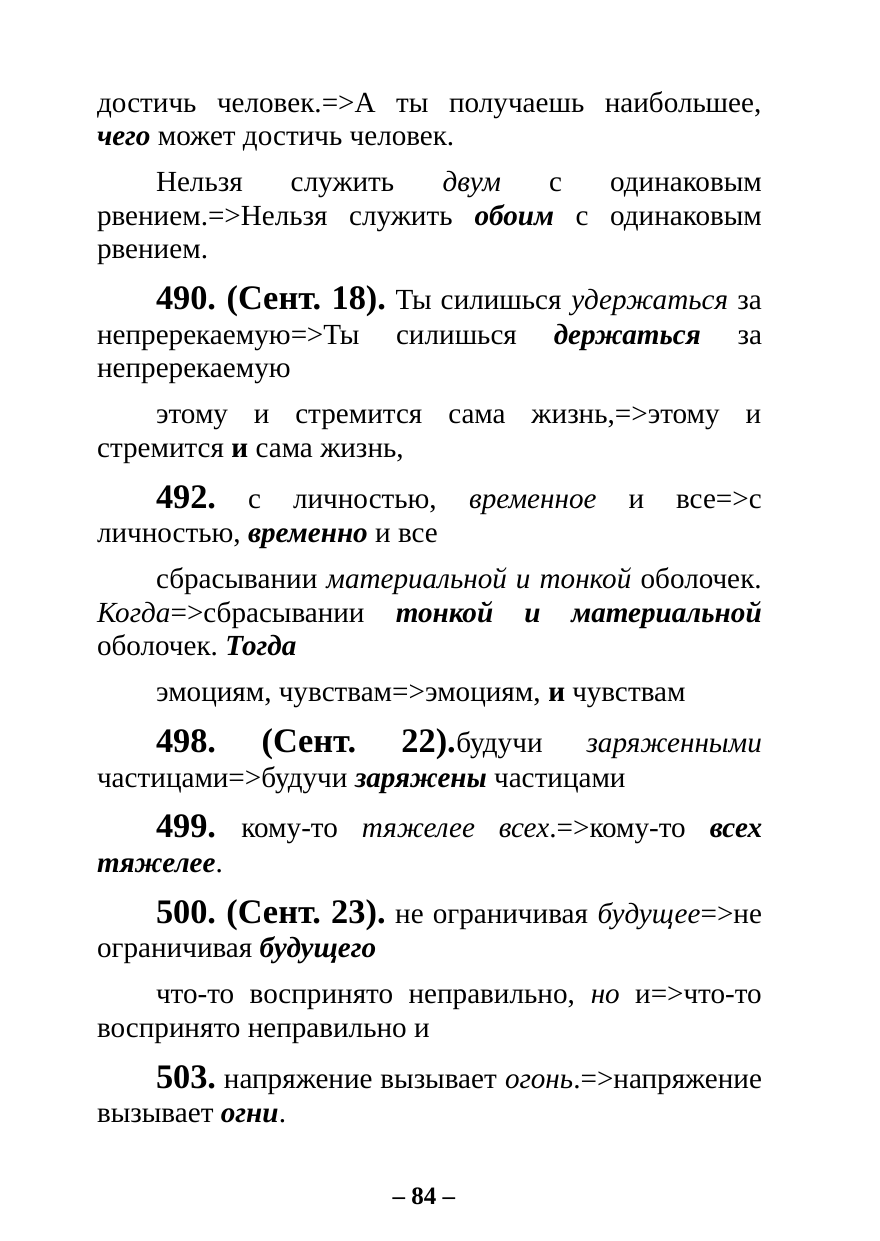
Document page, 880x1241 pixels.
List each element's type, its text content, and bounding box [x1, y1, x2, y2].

text достичь человек.=>А ты получаешь наибольшее, чего может достичь человек. [97, 85, 762, 152]
text 499. кому-то тяжелее всех.=>кому-то всех тяжелее. [97, 806, 762, 879]
text 490. (Сент. 18). Ты силишься удержаться за непререкаемую=>Ты силишься держаться за непререкаемую [97, 277, 762, 384]
text что-то воспринято неправильно, но и=>что-то воспринято неправильно и [97, 977, 762, 1044]
text 492. с личностью, временное и все=>с личностью, временно и все [97, 476, 762, 549]
text 503. напряжение вызывает огонь.=>напряжение вызывает огни. [97, 1056, 762, 1129]
text 500. (Сент. 23). не ограничивая будущее=>не ограничивая будущего [97, 891, 762, 964]
text этому и стремится сама жизнь,=>этому и стремится и сама жизнь, [97, 396, 762, 463]
text сбрасывании материальной и тонкой оболочек. Когда=>сбрасывании тонкой и материальной оболочек. Тогда [97, 561, 762, 662]
text эмоциям, чувствам=>эмоциям, и чувствам [97, 674, 762, 708]
text Нельзя служить двум с одинаковым рвением.=>Нельзя служить обоим с одинаковым рвением. [97, 164, 762, 265]
text 498. (Сент. 22).будучи заряженными частицами=>будучи заряжены частицами [97, 720, 762, 793]
